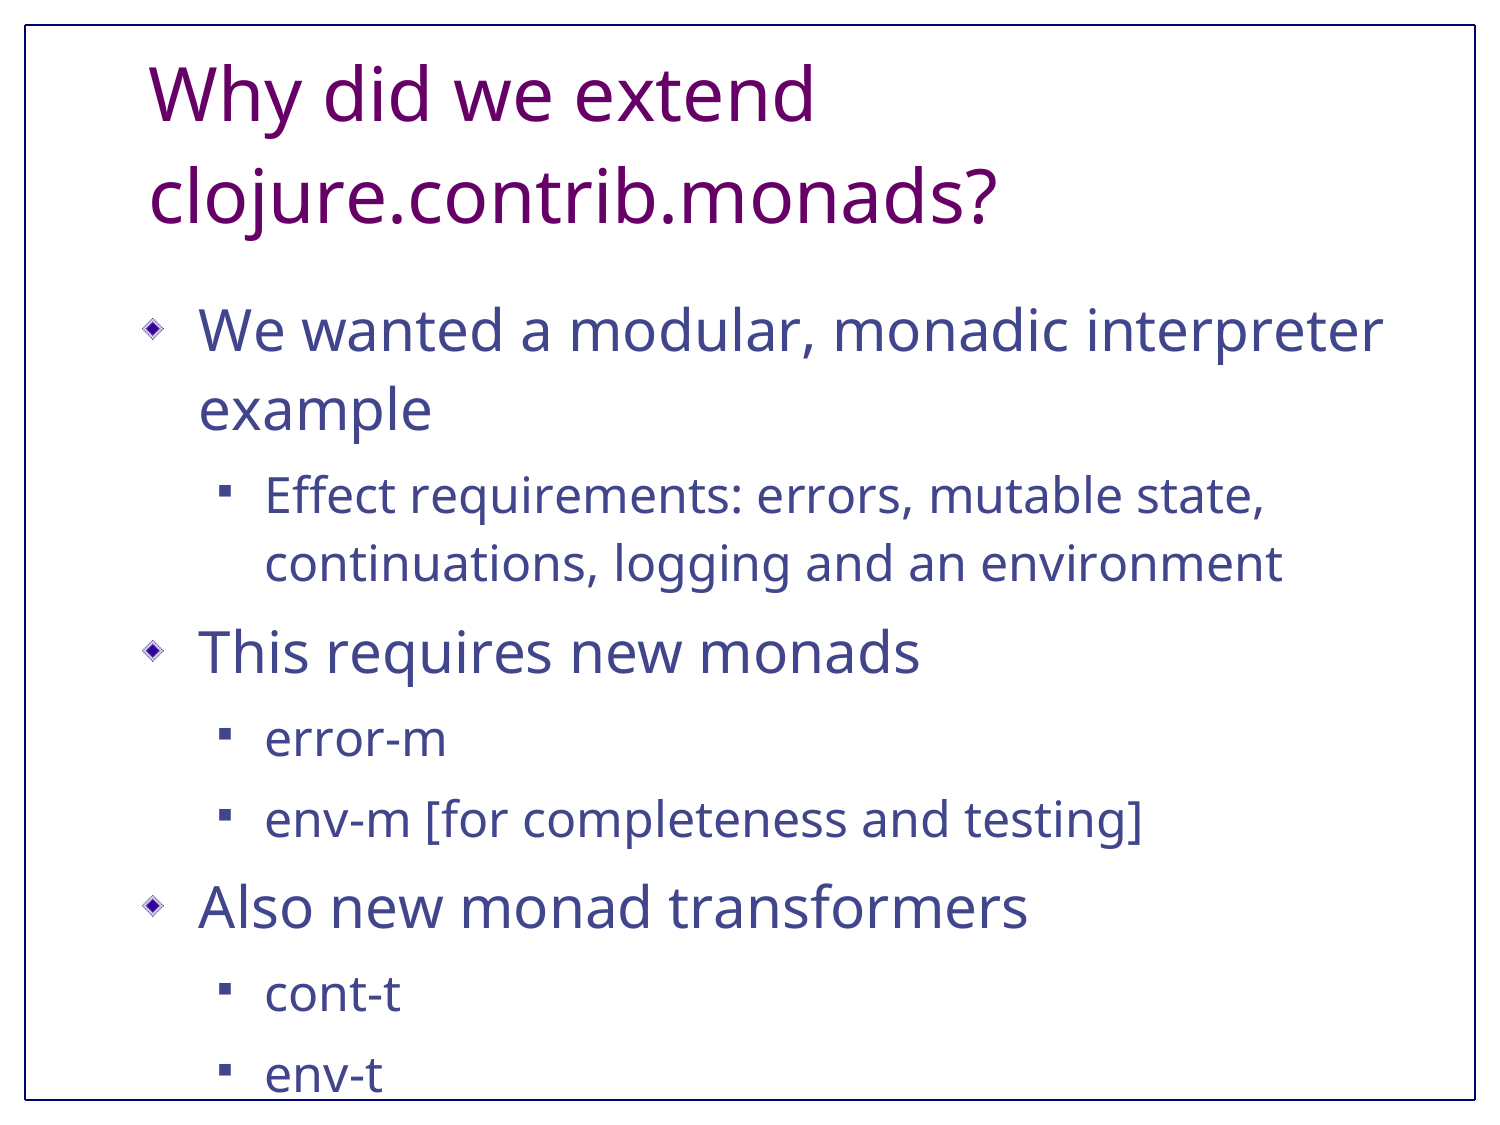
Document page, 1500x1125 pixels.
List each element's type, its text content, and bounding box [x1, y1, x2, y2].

list We wanted a modular, monadic interpreter example Effect requirements: errors, mutable state, continuations, logging and an environment This requires new monads error-m env-m [for completeness and testing] Also new monad transformers cont-t env-t writer-t [142, 289, 1418, 1102]
title Why did we extend clojure.contrib.monads? [148, 49, 1386, 238]
